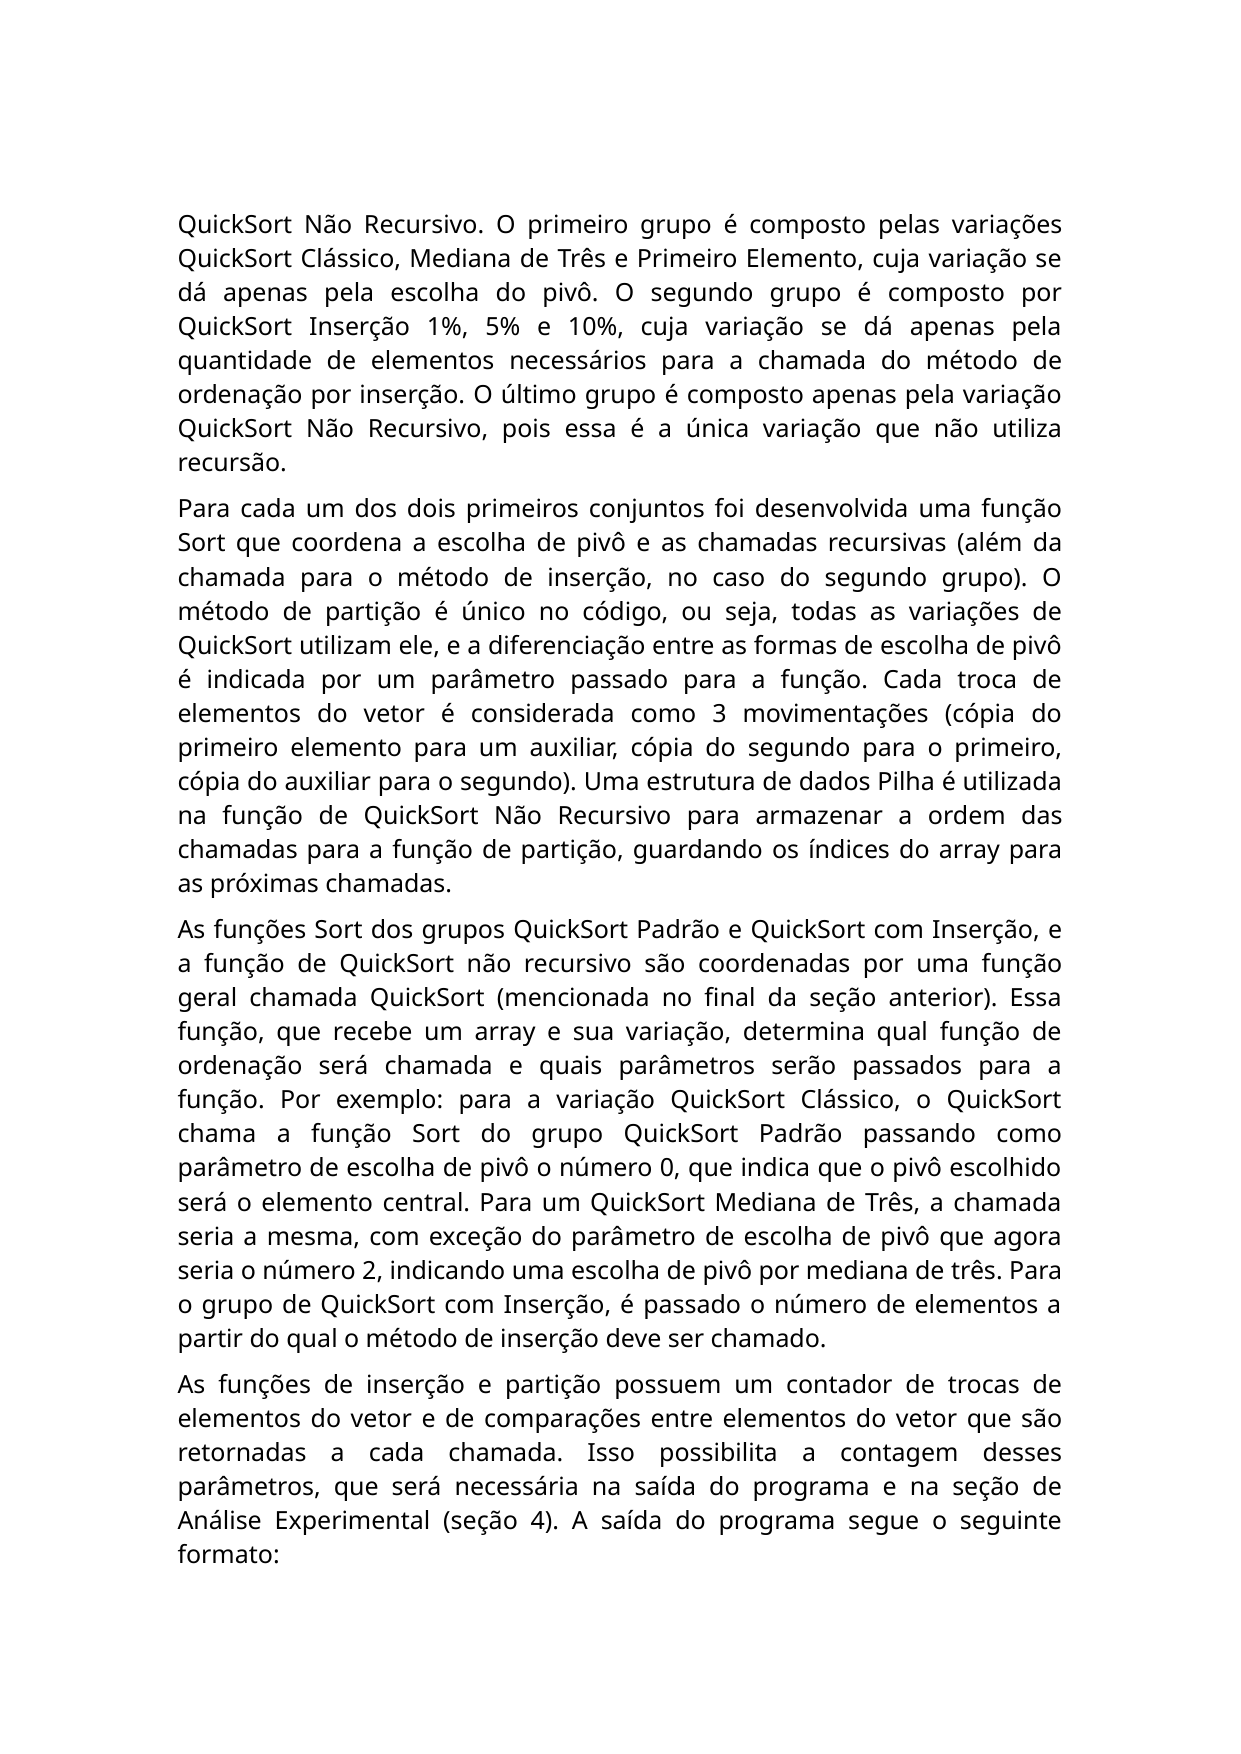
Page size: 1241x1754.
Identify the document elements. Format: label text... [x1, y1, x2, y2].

text As funções de inserção e partição possuem um contador de trocas de elementos do vetor e de comparações entre elementos do vetor que são retornadas a cada chamada. Isso possibilita a contagem desses parâmetros, que será necessária na saída do programa e na seção de Análise Experimental (seção 4). A saída do programa segue o seguinte formato: [177, 1366, 1063, 1571]
text Para cada um dos dois primeiros conjuntos foi desenvolvida uma função Sort que coordena a escolha de pivô e as chamadas recursivas (além da chamada para o método de inserção, no caso do segundo grupo). O método de partição é único no código, ou seja, todas as variações de QuickSort utilizam ele, e a diferenciação entre as formas de escolha de pivô é indicada por um parâmetro passado para a função. Cada troca de elementos do vetor é considerada como 3 movimentações (cópia do primeiro elemento para um auxiliar, cópia do segundo para o primeiro, cópia do auxiliar para o segundo). Uma estrutura de dados Pilha é utilizada na função de QuickSort Não Recursivo para armazenar a ordem das chamadas para a função de partição, guardando os índices do array para as próximas chamadas. [177, 491, 1063, 900]
text As funções Sort dos grupos QuickSort Padrão e QuickSort com Inserção, e a função de QuickSort não recursivo são coordenadas por uma função geral chamada QuickSort (mencionada no final da seção anterior). Essa função, que recebe um array e sua variação, determina qual função de ordenação será chamada e quais parâmetros serão passados para a função. Por exemplo: para a variação QuickSort Clássico, o QuickSort chama a função Sort do grupo QuickSort Padrão passando como parâmetro de escolha de pivô o número 0, que indica que o pivô escolhido será o elemento central. Para um QuickSort Mediana de Três, a chamada seria a mesma, com exceção do parâmetro de escolha de pivô que agora seria o número 2, indicando uma escolha de pivô por mediana de três. Para o grupo de QuickSort com Inserção, é passado o número de elementos a partir do qual o método de inserção deve ser chamado. [177, 912, 1063, 1354]
text QuickSort Não Recursivo. O primeiro grupo é composto pelas variações QuickSort Clássico, Mediana de Três e Primeiro Elemento, cuja variação se dá apenas pela escolha do pivô. O segundo grupo é composto por QuickSort Inserção 1%, 5% e 10%, cuja variação se dá apenas pela quantidade de elementos necessários para a chamada do método de ordenação por inserção. O último grupo é composto apenas pela variação QuickSort Não Recursivo, pois essa é a única variação que não utiliza recursão. [177, 207, 1063, 479]
